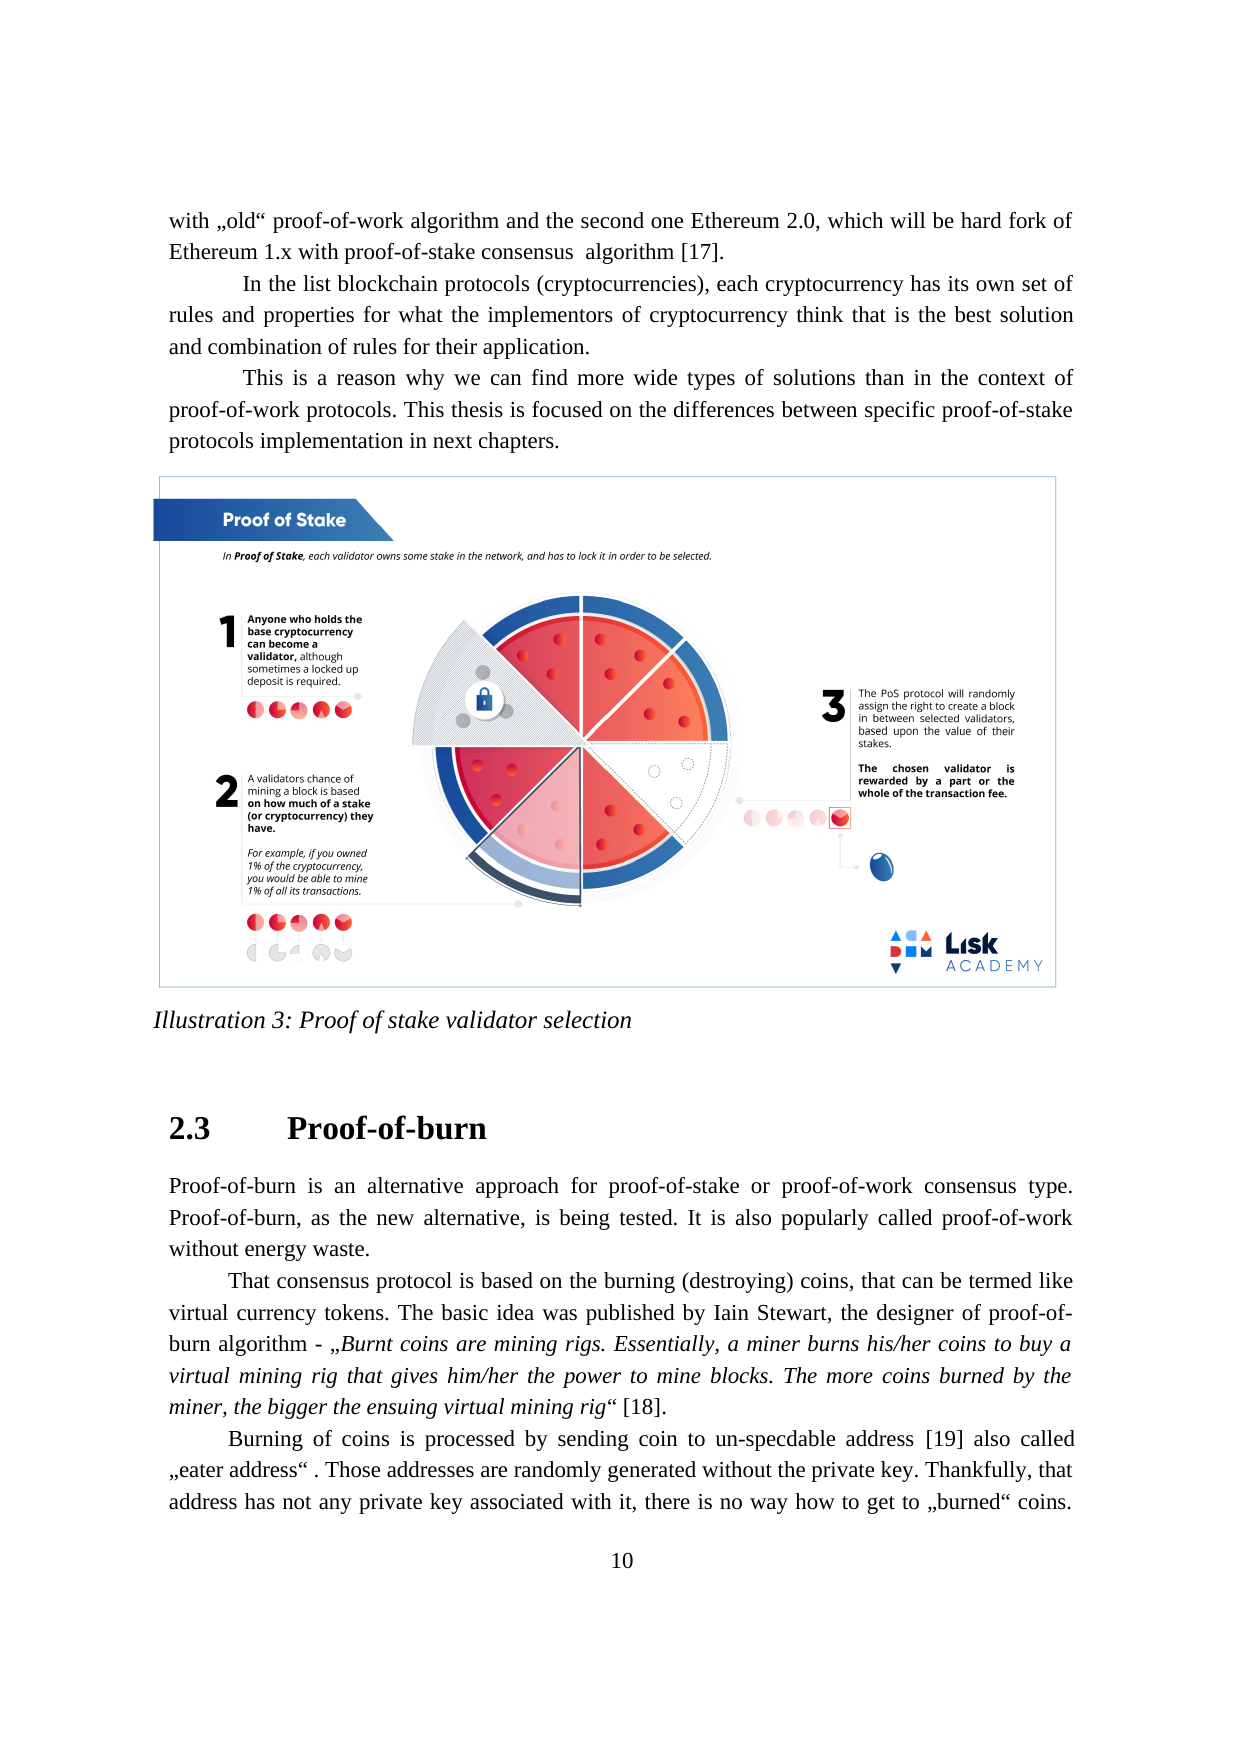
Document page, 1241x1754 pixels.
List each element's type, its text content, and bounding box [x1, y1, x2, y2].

text Proof-of-burn is an alternative approach for proof-of-stake or proof-of-work consensus type. Proof-of-burn, as the new alternative, is being tested. It is also popularly called proof-of-work without energy waste. [169, 1172, 1075, 1262]
text Burning of coins is processed by sending coin to un-specdable address [19] also called „eater address“ . Those addresses are randomly generated without the private key. Thankfully, that address has not any private key associated with it, there is no way how to get to „burned“ coins. [169, 1425, 1075, 1514]
text That consensus protocol is based on the burning (destroying) coins, that can be termed like virtual currency tokens. The basic idea was published by Iain Stewart, the designer of proof-of-burn algorithm - „Burnt coins are mining rigs. Essentially, a miner burns his/her coins to buy a virtual mining rig that gives him/her the power to mine blocks. The more coins burned by the miner, the bigger the ensuing virtual mining rig“ [18]. [169, 1267, 1075, 1420]
subtitle Proof-of-burn [169, 1109, 1075, 1147]
text In the list blockchain protocols (cryptocurrencies), each cryptocurrency has its own set of rules and properties for what the implementors of cryptocurrency think that is the best solution and combination of rules for their application. [169, 270, 1075, 359]
text Illustration 3: Proof of stake validator selection [153, 992, 1091, 1034]
text This is a reason why we can find more wide types of solutions than in the context of proof-of-work protocols. This thesis is focused on the differences between specific proof-of-stake protocols implementation in next chapters. [169, 364, 1075, 454]
picture [153, 471, 1060, 992]
text with „old“ proof-of-work algorithm and the second one Ethereum 2.0, which will be hard fork of Ethereum 1.x with proof-of-stake consensus algorithm [17]. [169, 207, 1075, 264]
